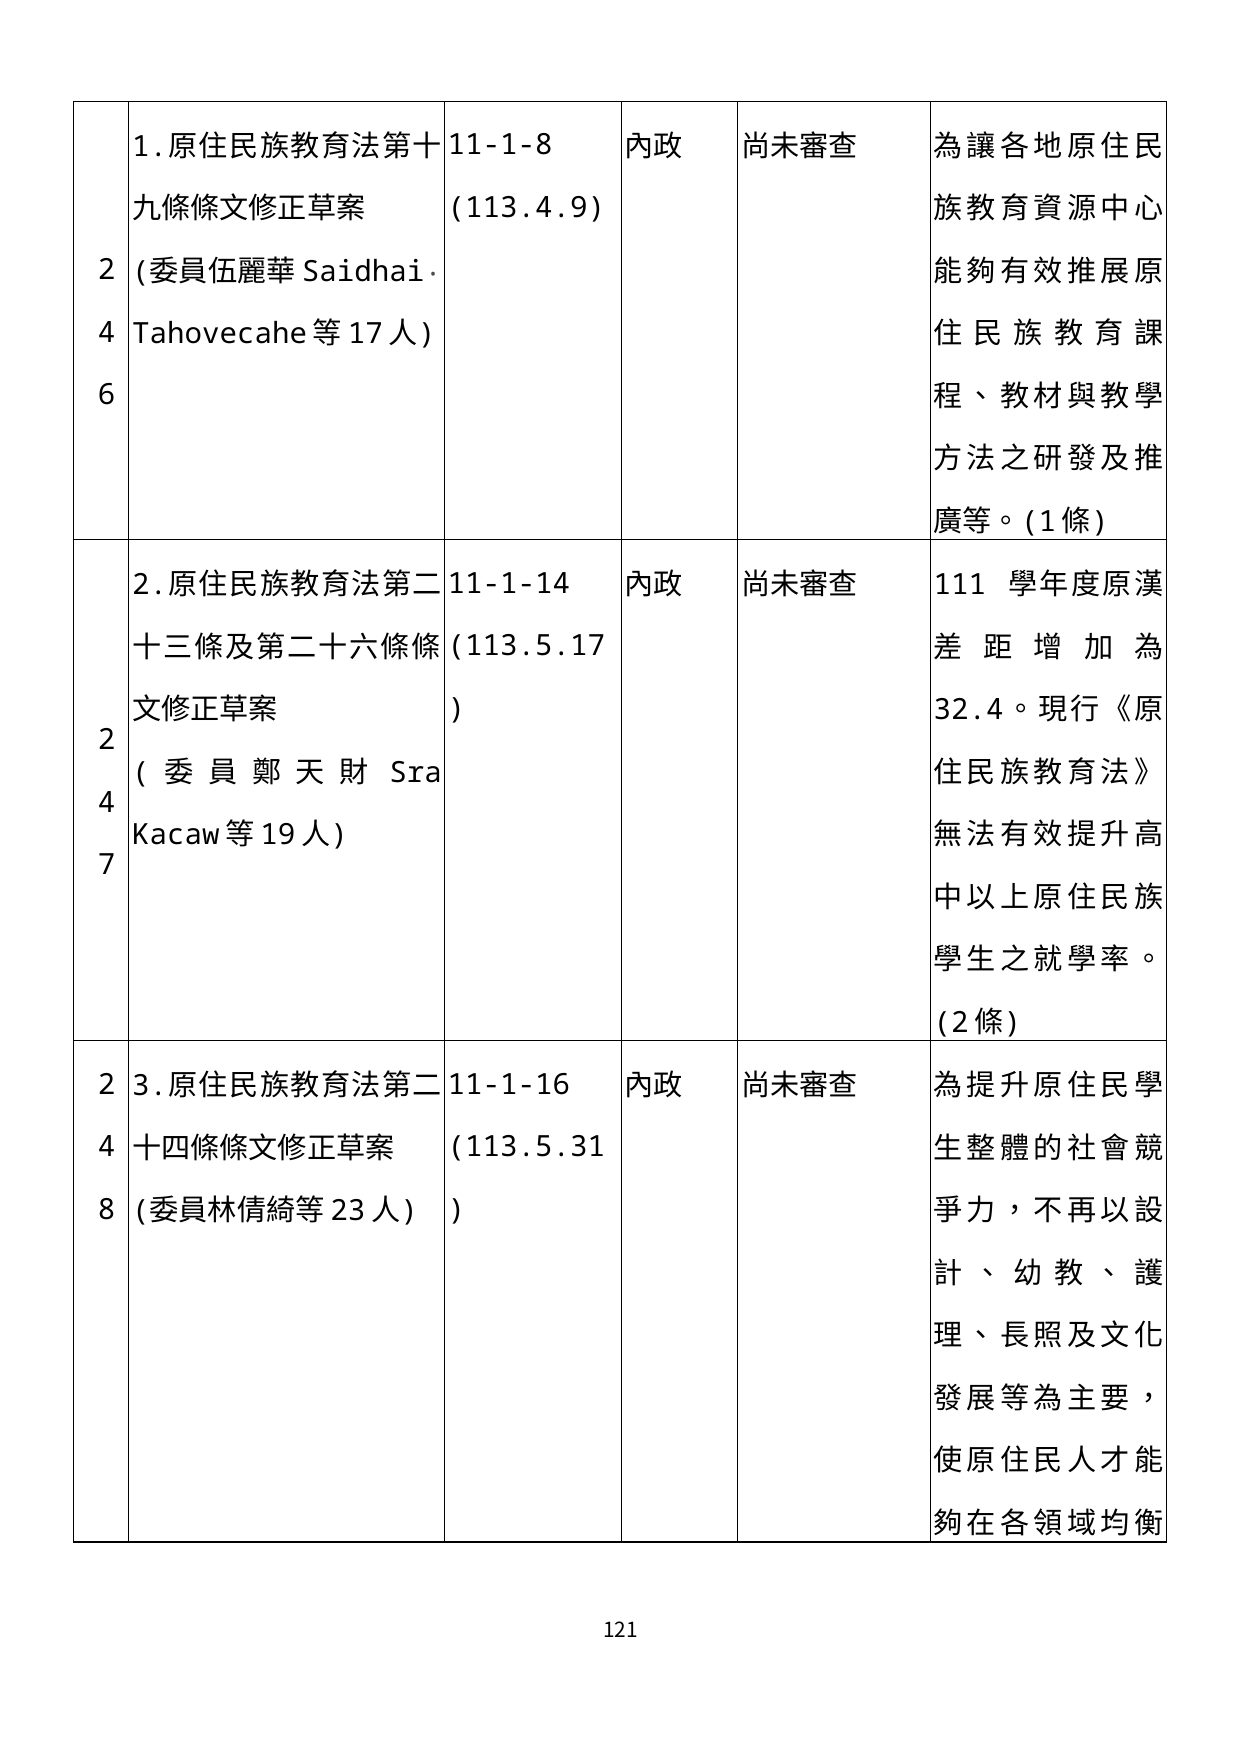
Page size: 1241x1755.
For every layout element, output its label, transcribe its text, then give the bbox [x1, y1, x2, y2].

table_cell 尚未審查 [738, 102, 930, 539]
table_cell 內政 [622, 102, 737, 539]
table_cell 2.原住民族教育法第二十三條及第二十六條條文修正草案 (委員鄭天財Sra Kacaw等19人) [129, 540, 444, 1040]
table_cell 尚未審查 [738, 540, 930, 1040]
table_cell 3.原住民族教育法第二十四條條文修正草案 (委員林倩綺等23人) [129, 1041, 444, 1541]
table_cell 為提升原住民學生整體的社會競爭力，不再以設計、幼教、護理、長照及文化發展等為主要，使原住民人才能夠在各領域均衡 [931, 1041, 1166, 1541]
table_cell 111 學年度原漢差距增加為 32.4。現行《原住民族教育法》無法有效提升高中以上原住民族學生之就學率。(2條) [931, 540, 1166, 1040]
table_cell [74, 102, 128, 539]
table_cell 11-1-8 (113.4.9) [445, 102, 621, 539]
table_cell 11-1-14 (113.5.17) [445, 540, 621, 1040]
table_cell 內政 [622, 540, 737, 1040]
table_cell [74, 540, 128, 1040]
table_cell 尚未審查 [738, 1041, 930, 1541]
table_cell [74, 1041, 128, 1541]
table_cell 11-1-16 (113.5.31) [445, 1041, 621, 1541]
table_cell 1.原住民族教育法第十九條條文修正草案 (委員伍麗華Saidhai‧Tahovecahe等17人) [129, 102, 444, 539]
table_cell 內政 [622, 1041, 737, 1541]
table_cell 為讓各地原住民族教育資源中心能夠有效推展原住民族教育課程、教材與教學方法之研發及推廣等。(1條) [931, 102, 1166, 539]
